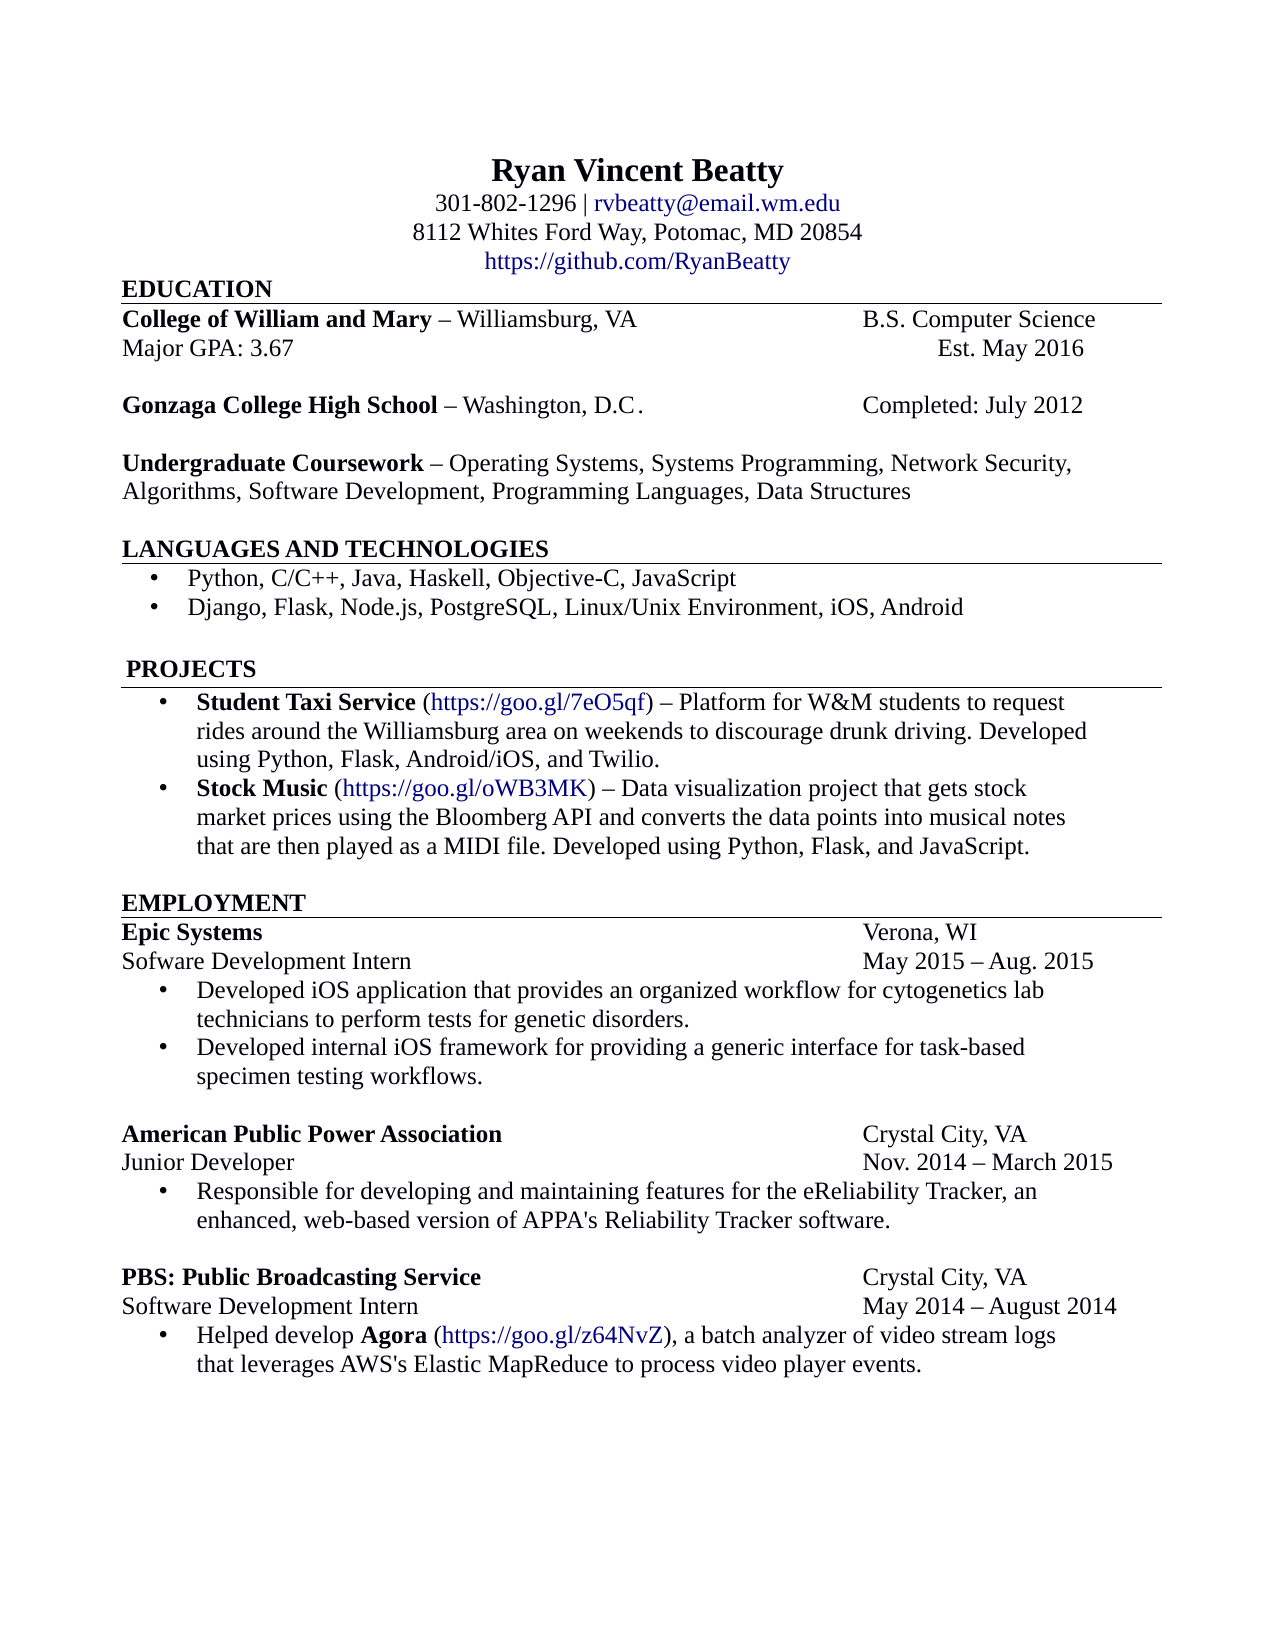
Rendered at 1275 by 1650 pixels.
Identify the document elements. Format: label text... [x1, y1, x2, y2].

text Sofware Development Intern May 2015 – Aug. 2015 [121, 946, 1162, 975]
text Gonzaga College High School – Washington, D.C . Completed: July 2012 [122, 390, 1162, 419]
text https://github.com/RyanBeatty [187, 246, 1087, 274]
list Helped develop Agora (https://goo.gl/z64NvZ), a batch analyzer of video stream logs that leverages AWS's Elastic MapReduce to process video player events. [159, 1320, 1087, 1377]
text American Public Power Association Crystal City, VA [121, 1119, 1162, 1147]
text EDUCATION [121, 274, 1162, 303]
text College of William and Mary – Williamsburg, VA B.S. Computer Science [122, 304, 1162, 333]
text PBS: Public Broadcasting Service Crystal City, VA [121, 1262, 1162, 1291]
text Undergraduate Coursework – Operating Systems, Systems Programming, Network Security, Algorithms, Software Development, Programming Languages, Data Structures [122, 448, 1162, 505]
text LANGUAGES AND TECHNOLOGIES [122, 534, 1162, 563]
list Python, C/C++, Java, Haskell, Objective-C, JavaScript [150, 564, 1087, 592]
text EMPLOYMENT [121, 888, 1162, 917]
list Django, Flask, Node.js, PostgreSQL, Linux/Unix Environment, iOS, Android [150, 592, 1087, 621]
text 8112 Whites Ford Way, Potomac, MD 20854 [187, 217, 1087, 246]
text Junior Developer Nov. 2014 – March 2015 [121, 1147, 1162, 1176]
text Major GPA: 3.67 Est. May 2016 [122, 333, 1162, 361]
list Responsible for developing and maintaining features for the eReliability Tracker, an enhanced, web-based version of APPA's Reliability Tracker software. [159, 1176, 1087, 1234]
text PROJECTS [121, 649, 1162, 687]
text Epic Systems Verona, WI [121, 918, 1162, 946]
list Student Taxi Service (https://goo.gl/7eO5qf) – Platform for W&M students to request rides around the Williamsburg area on weekends to discourage drunk driving. Developed using Python, Flask, Android/iOS, and Twilio. [159, 688, 1087, 773]
list Developed iOS application that provides an organized workflow for cytogenetics lab technicians to perform tests for genetic disorders. [159, 975, 1087, 1032]
text 301-802-1296 | rvbeatty@email.wm.edu [187, 188, 1087, 217]
text Software Development Intern May 2014 – August 2014 [121, 1291, 1162, 1320]
text Ryan Vincent Beatty [187, 150, 1087, 188]
list Stock Music (https://goo.gl/oWB3MK) – Data visualization project that gets stock market prices using the Bloomberg API and converts the data points into musical notes that are then played as a MIDI file. Developed using Python, Flask, and JavaScript. [159, 773, 1087, 859]
list Developed internal iOS framework for providing a generic interface for task-based specimen testing workflows. [159, 1032, 1087, 1090]
